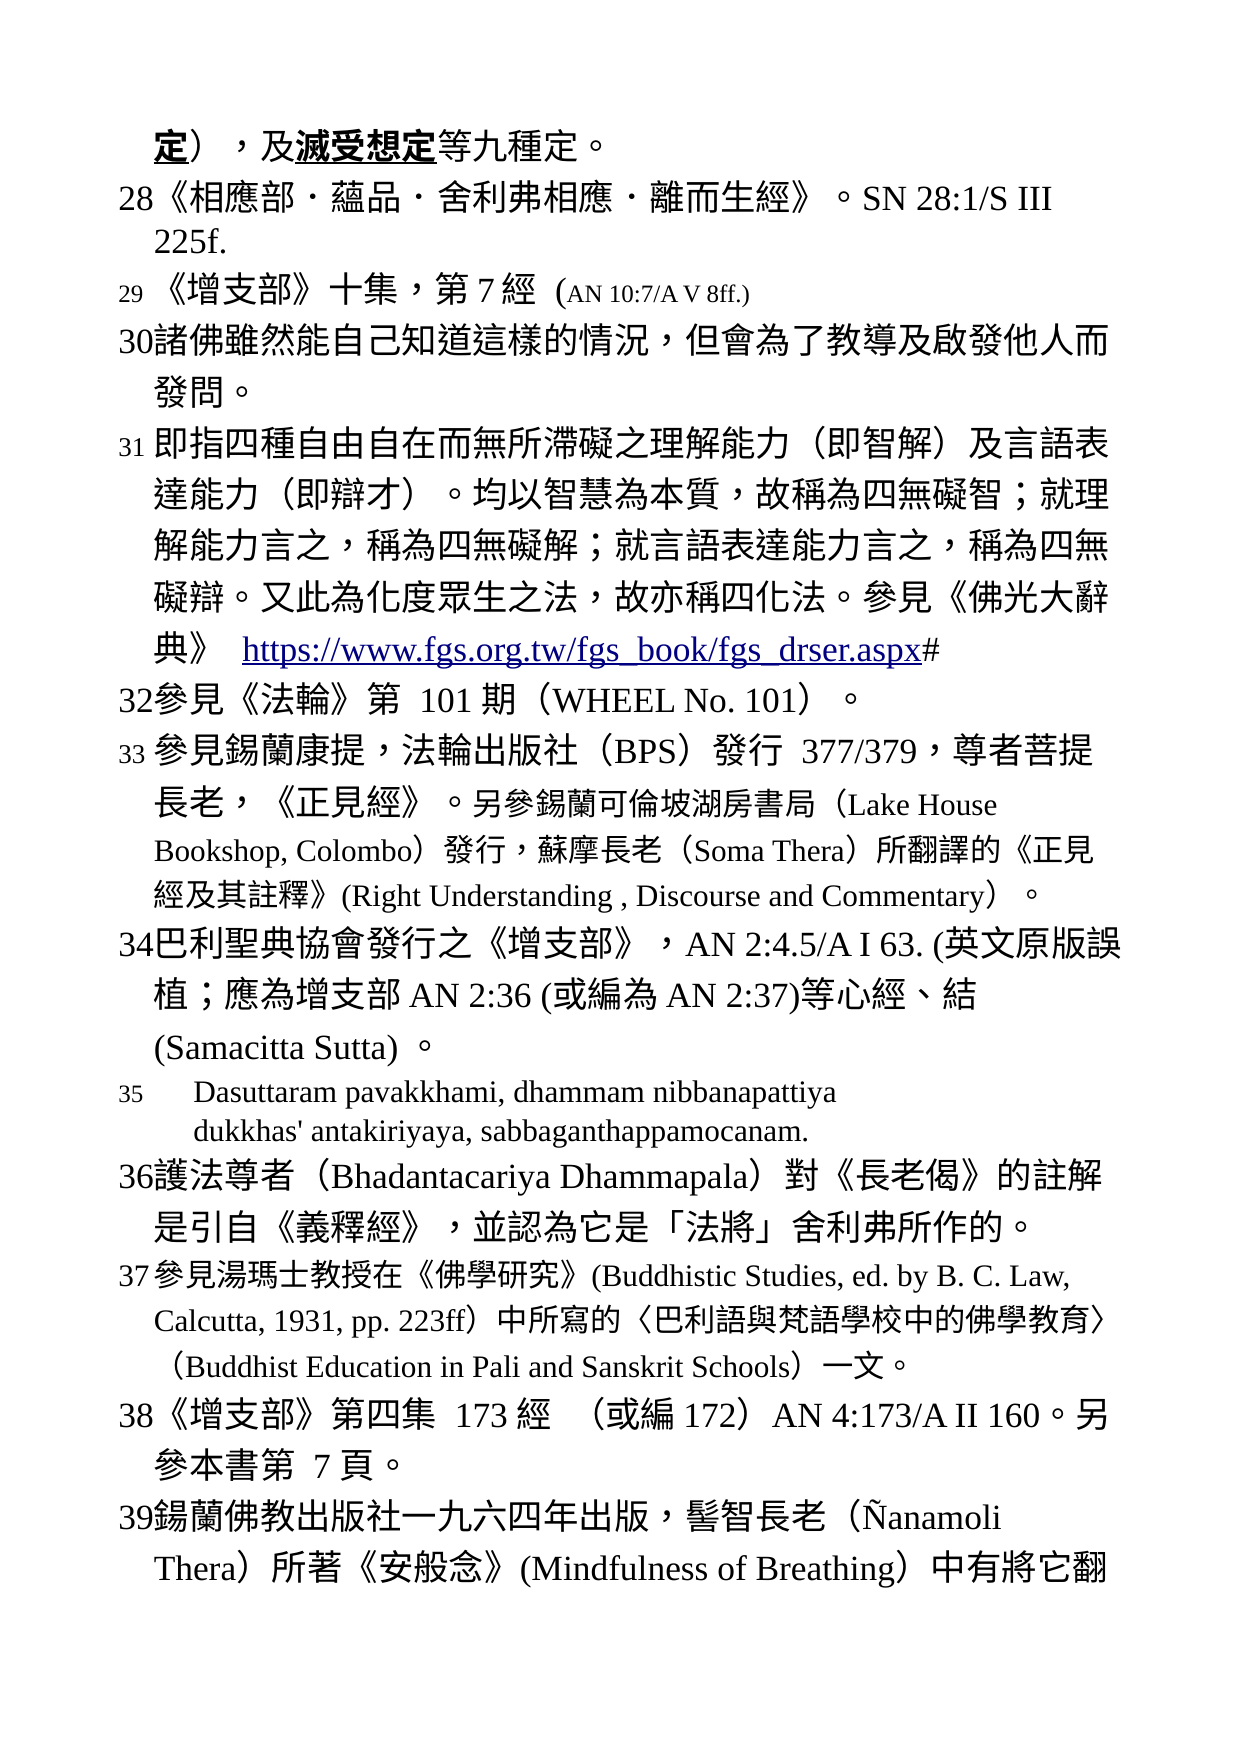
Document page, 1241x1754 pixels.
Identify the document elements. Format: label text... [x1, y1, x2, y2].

text 參見錫蘭康提，法輪出版社（BPS）發行 377/379，尊者菩提長老，《正見經》。另參錫蘭可倫坡湖房書局（Lake House Bookshop, Colombo）發行，蘇摩長老（Soma Thera）所翻譯的《正見經及其註釋》(Right Understanding , Discourse and Commentary）。 [118, 723, 1122, 916]
text 《相應部．蘊品．舍利弗相應．離而生經》。SN 28:1/S III 225f. [118, 169, 1122, 261]
text Dasuttaram pavakkhami, dhammam nibbanapattiya [118, 1069, 1122, 1112]
text 《增支部》第四集 173 經 （或編172）AN 4:173/A II 160。另參本書第 7 頁。 [118, 1386, 1122, 1488]
text 《增支部》十集，第7經 (AN 10:7/A V 8ff.) [118, 261, 1122, 313]
text 即指四種自由自在而無所滯礙之理解能力（即智解）及言語表達能力（即辯才）。均以智慧為本質，故稱為四無礙智；就理解能力言之，稱為四無礙解；就言語表達能力言之，稱為四無礙辯。又此為化度眾生之法，故亦稱四化法。參見《佛光大辭典》 https://www.fgs.org.tw/fgs_book/fgs_drser.aspx# [118, 415, 1122, 671]
text 巴利聖典協會發行之《增支部》，AN 2:4.5/A I 63. (英文原版誤植；應為增支部AN 2:36 (或編為AN 2:37)等心經、結 (Samacitta Sutta) 。 [118, 916, 1122, 1069]
text 定），及滅受想定等九種定。 [118, 118, 1122, 169]
text 鍚蘭佛教出版社一九六四年出版，髻智長老（Ñanamoli Thera）所著《安般念》(Mindfulness of Breathing）中有將它翻 [118, 1488, 1122, 1591]
text 參見《法輪》第 101 期（WHEEL No. 101）。 [118, 671, 1122, 723]
text 諸佛雖然能自己知道這樣的情況，但會為了教導及啟發他人而發問。 [118, 313, 1122, 415]
text 參見湯瑪士教授在《佛學研究》(Buddhistic Studies, ed. by B. C. Law, Calcutta, 1931, pp. 223ff）中所寫的〈巴利語與梵語學校中的佛學教育〉（Buddhist Education in Pali and Sanskrit Schools）一文。 [118, 1250, 1122, 1386]
text 護法尊者（Bhadantacariya Dhammapala）對《長老偈》的註解是引自《義釋經》，並認為它是「法將」舍利弗所作的。 [118, 1148, 1122, 1250]
text dukkhas' antakiriyaya, sabbaganthappamocanam. [118, 1112, 1122, 1148]
